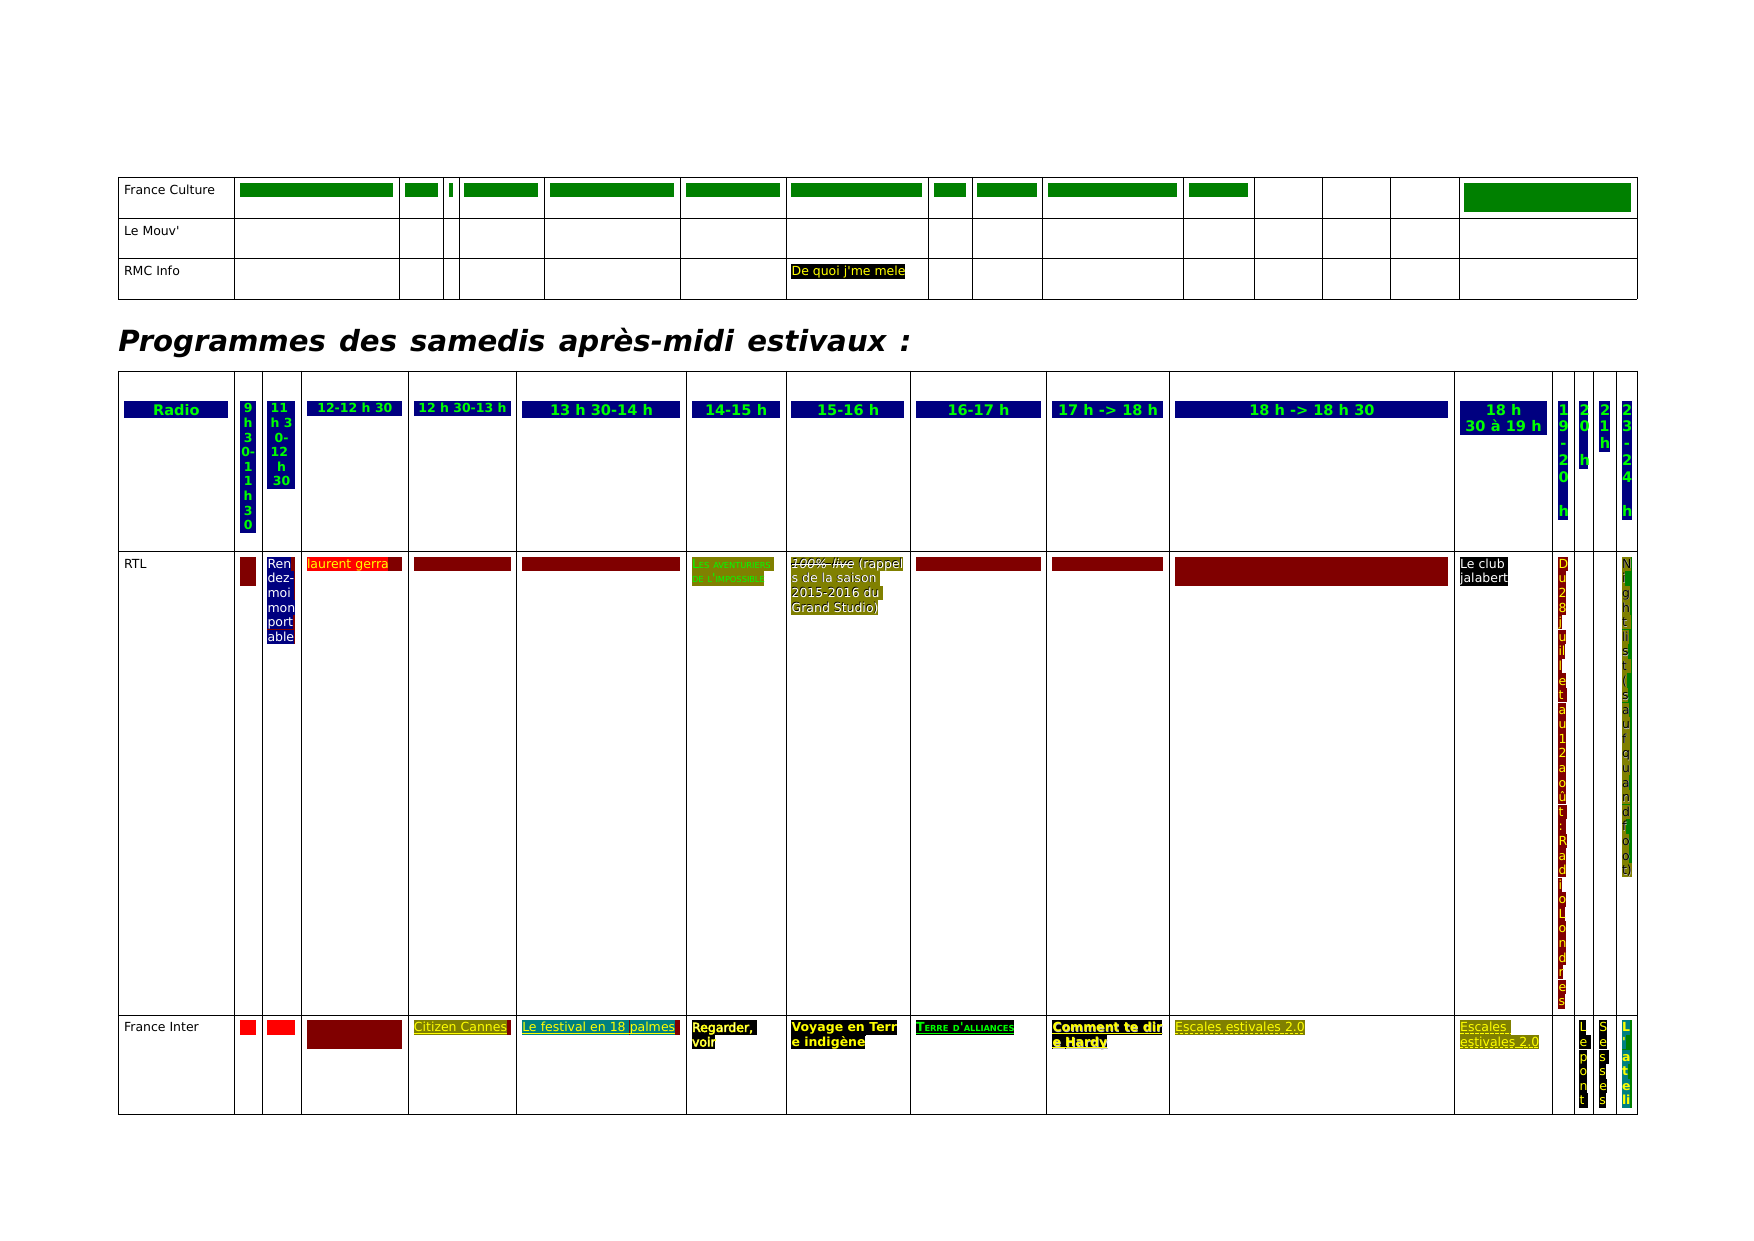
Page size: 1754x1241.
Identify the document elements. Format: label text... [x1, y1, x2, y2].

table_cell [1043, 178, 1183, 217]
table_cell [1255, 219, 1322, 258]
table_cell Le Mouv' [119, 219, 234, 258]
table_cell L'ateli [1617, 1016, 1637, 1113]
table_cell [929, 259, 972, 299]
table_cell [460, 259, 544, 299]
table_cell [1323, 178, 1390, 217]
table_cell [1391, 219, 1459, 258]
table_header 23-24 h [1617, 372, 1637, 551]
table_cell [460, 178, 544, 217]
table_cell [409, 552, 516, 1014]
table_cell [545, 259, 680, 299]
table_cell [1323, 219, 1390, 258]
table_cell [460, 219, 544, 258]
table_cell [400, 219, 443, 258]
table_cell [1575, 552, 1593, 1014]
table_cell [787, 178, 928, 217]
table_cell [1255, 259, 1322, 299]
table_cell Night list (sauf quand foot) [1617, 552, 1637, 1014]
table_header 15-16 h [787, 372, 910, 551]
table_cell [400, 178, 443, 217]
table_cell [681, 259, 786, 299]
table_cell [517, 552, 686, 1014]
table_cell Escales estivales 2.0 [1455, 1016, 1552, 1113]
table_cell France Culture [119, 178, 234, 217]
table_cell Du 28 juillet au 12 août : Radio Londres [1553, 552, 1574, 1014]
table_cell [302, 1016, 408, 1113]
table_cell [929, 178, 972, 217]
table_cell [1460, 219, 1637, 258]
table_cell Le club jalabert [1455, 552, 1552, 1014]
table_cell Voyage en Terre indigène [787, 1016, 910, 1113]
table_cell [444, 219, 459, 258]
table_header 18 h 30 à 19 h [1455, 372, 1552, 551]
table_cell [911, 552, 1046, 1014]
table_cell Ses ses [1594, 1016, 1616, 1113]
table_header 17 h -> 18 h [1047, 372, 1169, 551]
table_header 19-20 h [1553, 372, 1574, 551]
table_cell France Inter [119, 1016, 234, 1113]
table_header 13 h 30-14 h [517, 372, 686, 551]
table_cell Les aventuriers de l'impossible [687, 552, 786, 1014]
table_header 12-12 h 30 [302, 372, 408, 551]
table_header Radio [119, 372, 234, 551]
table_cell RTL [119, 552, 234, 1014]
table_cell [235, 552, 262, 1014]
table_cell [444, 259, 459, 299]
table_header 9 h 30-11 h 30 [235, 372, 262, 551]
table_cell [235, 1016, 262, 1113]
table_cell [787, 219, 928, 258]
table_cell Le festival en 18 palmes [517, 1016, 686, 1113]
table_cell [235, 178, 399, 217]
table_cell [929, 219, 972, 258]
table_cell [1170, 552, 1454, 1014]
table_cell [973, 259, 1042, 299]
table_header 16-17 h [911, 372, 1046, 551]
table_cell [1255, 178, 1322, 217]
table_cell RMC Info [119, 259, 234, 299]
table_cell Le pont [1575, 1016, 1593, 1113]
subtitle Programmes des samedis après-midi estivaux : [118, 324, 1636, 358]
table_cell [973, 219, 1042, 258]
table_cell Comment te dire Hardy [1047, 1016, 1169, 1113]
table_cell Escales estivales 2.0 [1170, 1016, 1454, 1113]
table_header 11 h 30-12 h 30 [263, 372, 301, 551]
table_cell [235, 219, 399, 258]
table_cell [263, 1016, 301, 1113]
table_cell [681, 219, 786, 258]
table_cell [1594, 552, 1616, 1014]
table_cell [1184, 178, 1254, 217]
table_cell [973, 178, 1042, 217]
table_cell [1184, 259, 1254, 299]
table_cell [545, 178, 680, 217]
table_header 20 h [1575, 372, 1593, 551]
table_cell [1323, 259, 1390, 299]
table_cell [235, 259, 399, 299]
table_cell [1553, 1016, 1574, 1113]
table_cell Citizen Cannes [409, 1016, 516, 1113]
table_cell laurent gerra [302, 552, 408, 1014]
table_header 12 h 30-13 h [409, 372, 516, 551]
table_cell [400, 259, 443, 299]
table_cell Rendez-moi mon portable [263, 552, 301, 1014]
table_cell 100% live (rappels de la saison 2015-2016 du Grand Studio) [787, 552, 910, 1014]
table_cell [1047, 552, 1169, 1014]
table_cell [1043, 259, 1183, 299]
table_cell [1460, 178, 1637, 217]
table_cell Regarder, voir [687, 1016, 786, 1113]
table_cell Terre d'alliances [911, 1016, 1046, 1113]
table_cell [1184, 219, 1254, 258]
table_cell [1391, 259, 1459, 299]
table_cell [1460, 259, 1637, 299]
table_cell [681, 178, 786, 217]
table_header 21 h [1594, 372, 1616, 551]
table_header 18 h -> 18 h 30 [1170, 372, 1454, 551]
table_header 14-15 h [687, 372, 786, 551]
table_cell De quoi j'me mele [787, 259, 928, 299]
table_cell [1391, 178, 1459, 217]
table_cell [444, 178, 459, 217]
table_cell [545, 219, 680, 258]
table_cell [1043, 219, 1183, 258]
